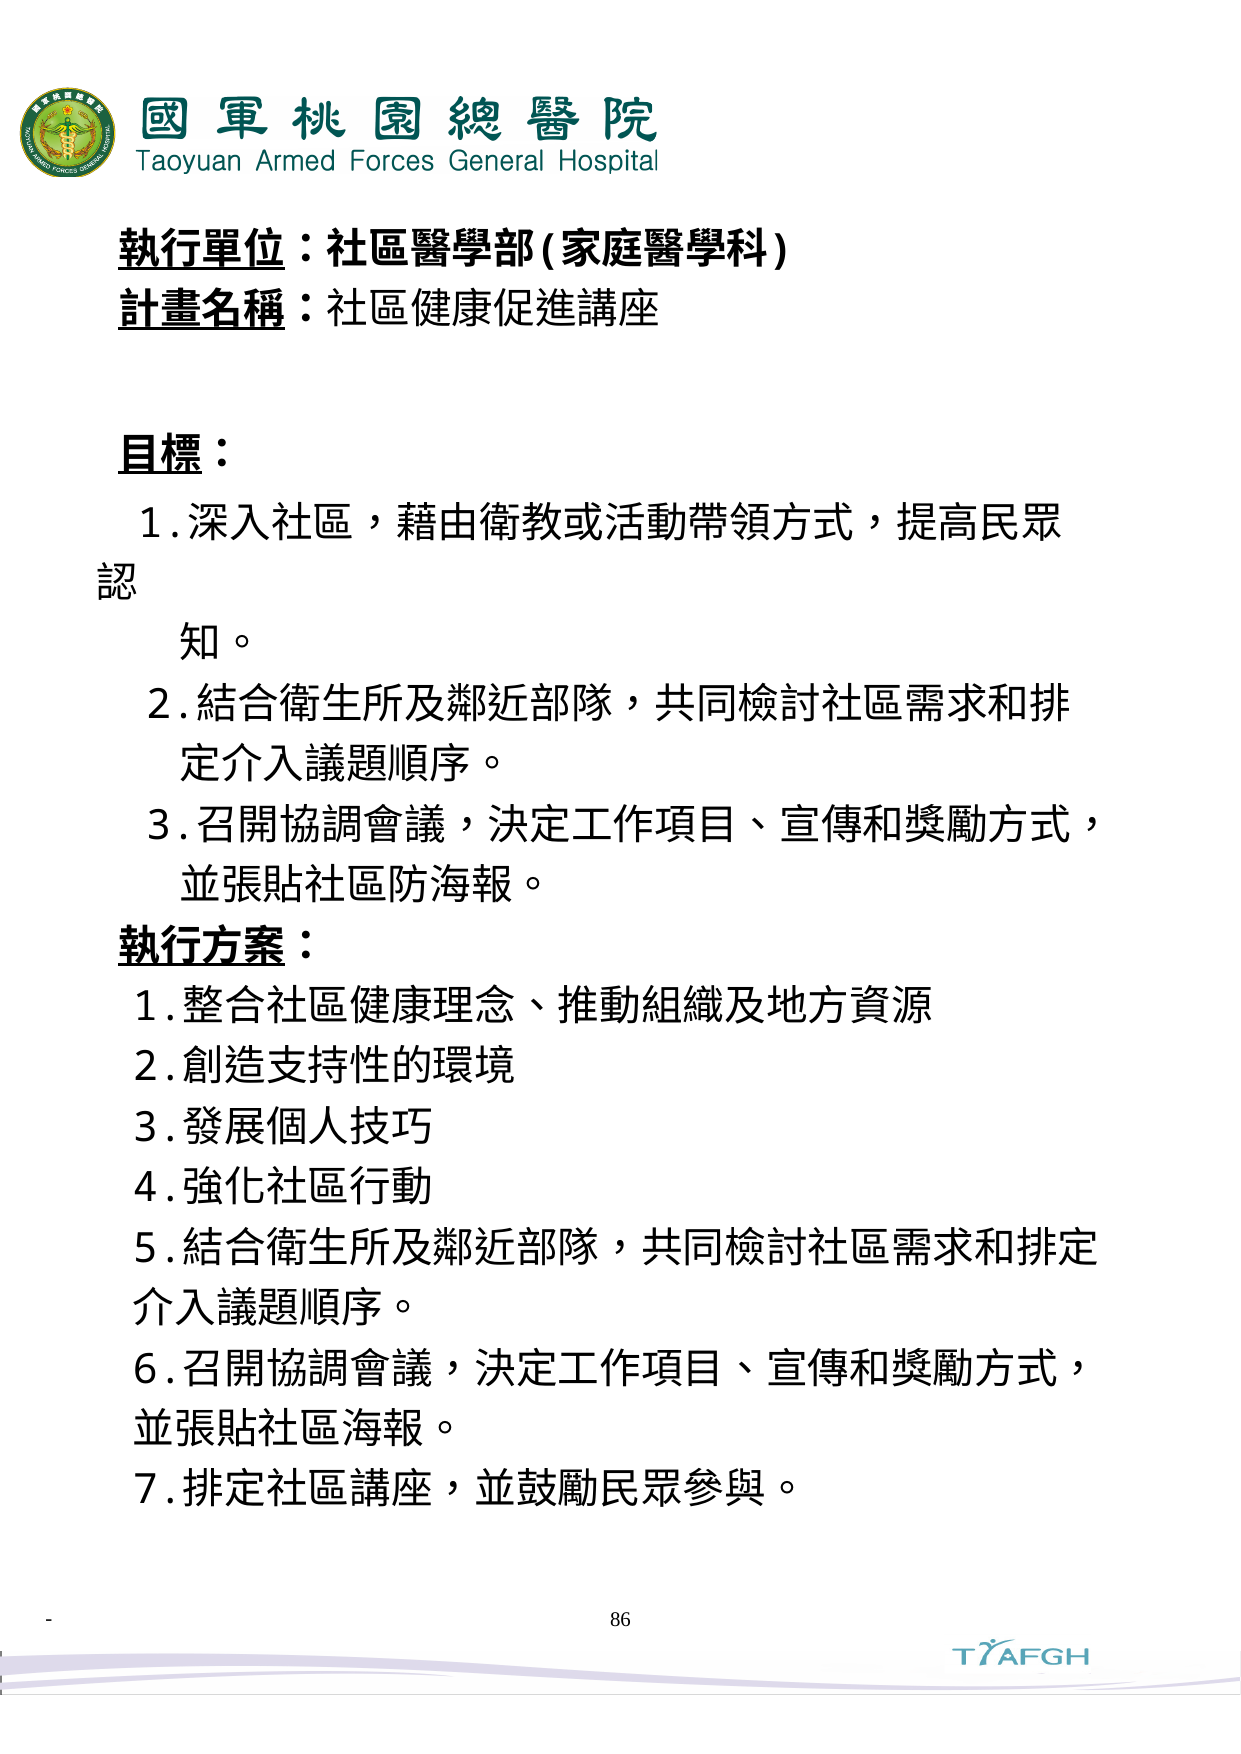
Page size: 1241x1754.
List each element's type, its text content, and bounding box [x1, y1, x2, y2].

text 執行方案： [118, 584, 1122, 972]
text 1.整合社區健康理念、推動組織及地方資源 [133, 972, 1122, 1032]
text 3.發展個人技巧 [133, 1093, 1122, 1153]
text 2.創造支持性的環境 [133, 1032, 1122, 1093]
text 5.結合衛生所及鄰近部隊，共同檢討社區需求和排定介入議題順序。 [133, 1214, 1122, 1335]
text 2.結合衛生所及鄰近部隊，共同檢討社區需求和排定介入議題順序。 [96, 670, 1071, 791]
text [60, 131, 75, 157]
text 知。 [96, 609, 1071, 670]
text 7.排定社區講座，並鼓勵民眾參與。 [133, 1456, 1122, 1516]
text 目標： [118, 408, 1122, 471]
text 1.深入社區，藉由衛教或活動帶領方式，提高民眾認 [96, 489, 1071, 609]
text 執行單位：社區醫學部(家庭醫學科) [118, 215, 1122, 276]
text 並張貼社區防海報。 [96, 851, 1071, 912]
text 計畫名稱：社區健康促進講座 [118, 276, 1122, 336]
text 6.召開協調會議，決定工作項目、宣傳和獎勵方式，並張貼社區海報。 [133, 1335, 1122, 1456]
text 4.強化社區行動 [133, 1153, 1122, 1214]
text 3.召開協調會議，決定工作項目、宣傳和獎勵方式， [96, 791, 1071, 851]
